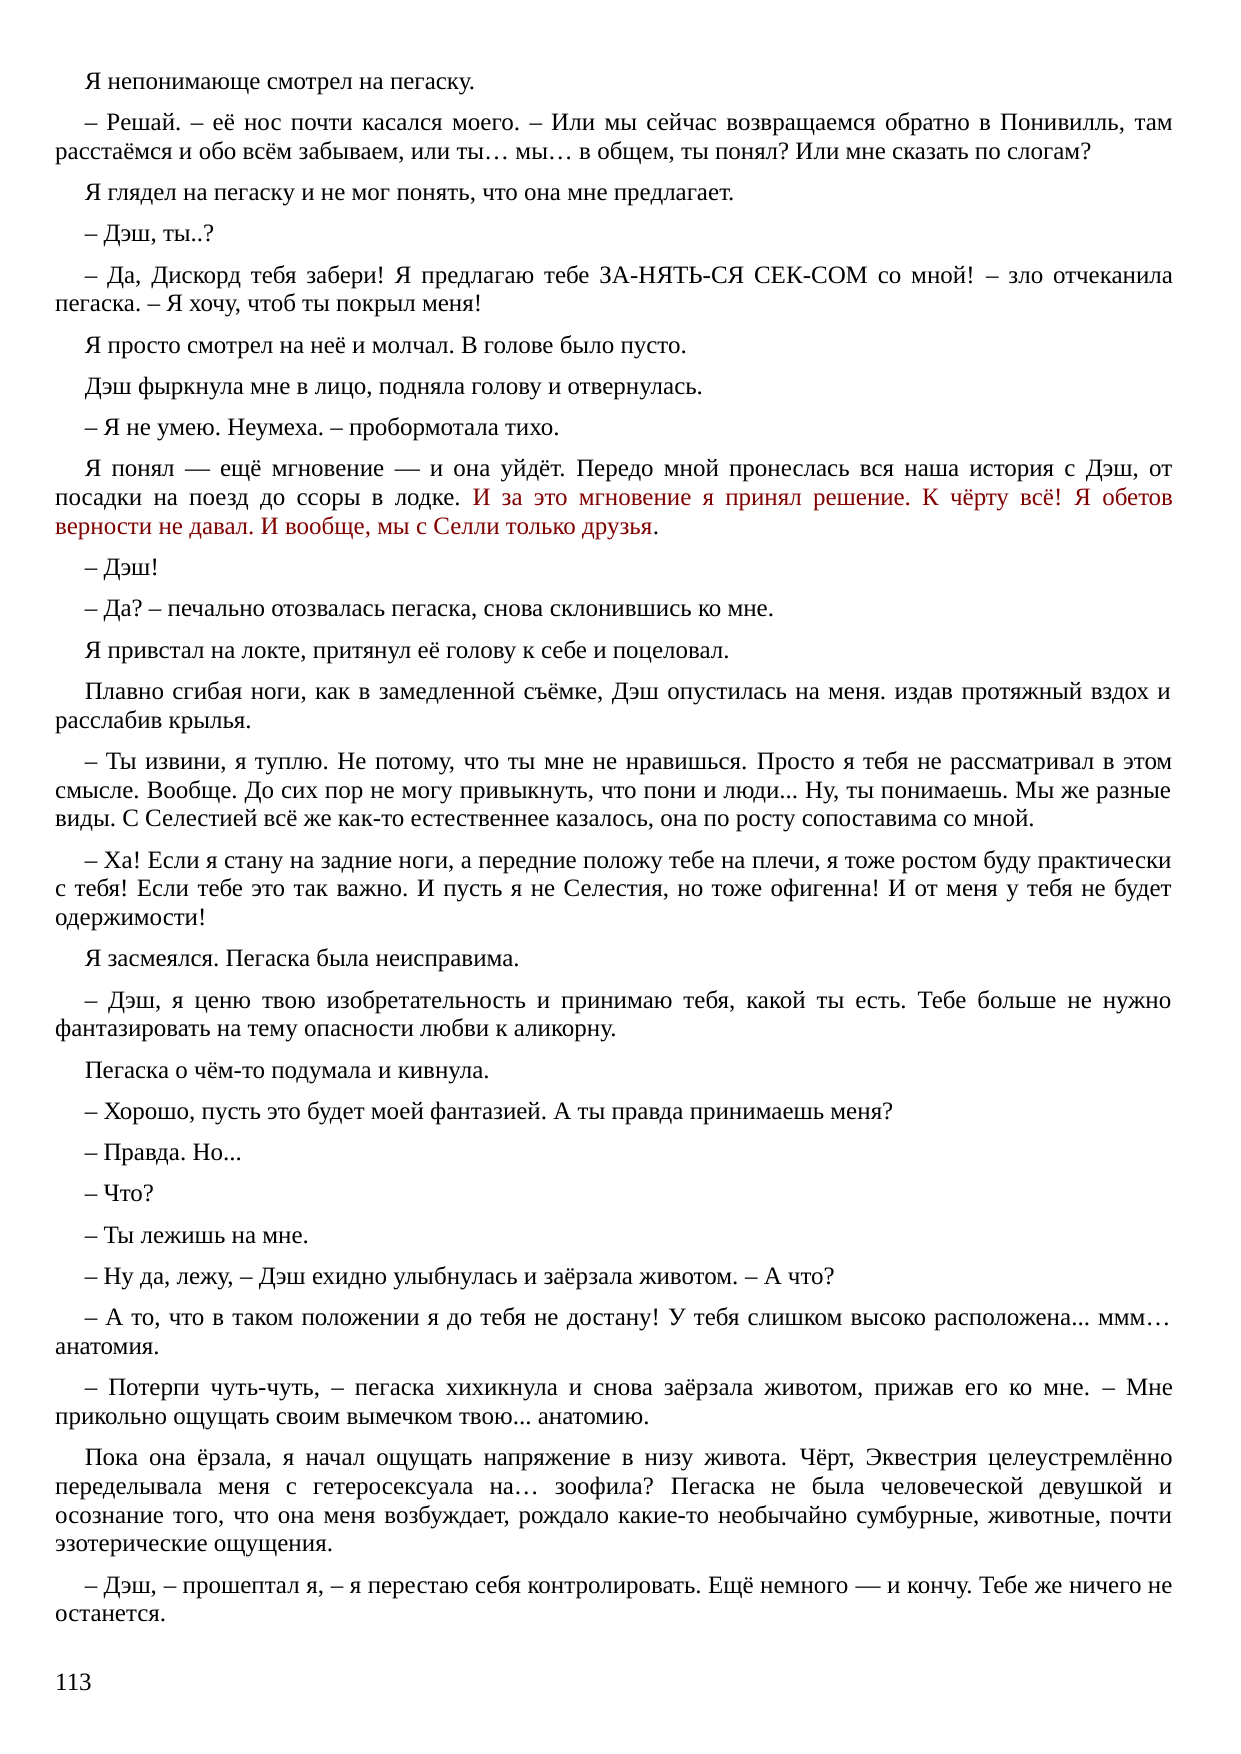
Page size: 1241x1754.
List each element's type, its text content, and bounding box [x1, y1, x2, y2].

text Дэш фыркнула мне в лицо, подняла голову и отвернулась. [55, 371, 1173, 400]
text – Хорошо, пусть это будет моей фантазией. А ты правда принимаешь меня? [55, 1096, 1173, 1125]
text Я непонимающе смотрел на пегаску. [55, 66, 1173, 95]
text – Да? – печально отозвалась пегаска, снова склонившись ко мне. [55, 593, 1173, 622]
text – Дэш! [55, 552, 1173, 581]
text – Что? [55, 1178, 1173, 1207]
text Я просто смотрел на неё и молчал. В голове было пусто. [55, 330, 1173, 358]
text Я засмеялся. Пегаска была неисправима. [55, 943, 1173, 972]
text – Да, Дискорд тебя забери! Я предлагаю тебе ЗА-НЯТЬ-СЯ СЕК-СОМ со мной! – зло отчеканила пегаска. – Я хочу, чтоб ты покрыл меня! [55, 260, 1173, 317]
text – Дэш, – прошептал я, – я перестаю себя контролировать. Ещё немного — и кончу. Тебе же ничего не останется. [55, 1570, 1173, 1627]
text – Ха! Если я стану на задние ноги, а передние положу тебе на плечи, я тоже ростом буду практически с тебя! Если тебе это так важно. И пусть я не Селестия, но тоже офигенна! И от меня у тебя не будет одержимости! [55, 845, 1173, 931]
text – Дэш, я ценю твою изобретательность и принимаю тебя, какой ты есть. Тебе больше не нужно фантазировать на тему опасности любви к аликорну. [55, 985, 1173, 1042]
text Я понял — ещё мгновение — и она уйдёт. Передо мной пронеслась вся наша история с Дэш, от посадки на поезд до ссоры в лодке. И за это мгновение я принял решение. К чёрту всё! Я обетов верности не давал. И вообще, мы с Селли только друзья. [55, 453, 1173, 540]
text Плавно сгибая ноги, как в замедленной съёмке, Дэш опустилась на меня. издав протяжный вздох и расслабив крылья. [55, 676, 1173, 733]
text – Дэш, ты..? [55, 218, 1173, 247]
text Пегаска о чём-то подумала и кивнула. [55, 1055, 1173, 1083]
text – Я не умею. Неумеха. – пробормотала тихо. [55, 412, 1173, 441]
text – Потерпи чуть-чуть, – пегаска хихикнула и снова заёрзала животом, прижав его ко мне. – Мне прикольно ощущать своим вымечком твою... анатомию. [55, 1372, 1173, 1430]
text – Правда. Но... [55, 1137, 1173, 1166]
text – Ты лежишь на мне. [55, 1220, 1173, 1248]
text – Ты извини, я туплю. Не потому, что ты мне не нравишься. Просто я тебя не рассматривал в этом смысле. Вообще. До сих пор не могу привыкнуть, что пони и люди... Ну, ты понимаешь. Мы же разные виды. С Селестией всё же как-то естественнее казалось, она по росту сопоставима со мной. [55, 746, 1173, 832]
text – Ну да, лежу, – Дэш ехидно улыбнулась и заёрзала животом. – А что? [55, 1261, 1173, 1290]
text – Решай. – её нос почти касался моего. – Или мы сейчас возвращаемся обратно в Понивилль, там расстаёмся и обо всём забываем, или ты… мы… в общем, ты понял? Или мне сказать по слогам? [55, 107, 1173, 165]
text Пока она ёрзала, я начал ощущать напряжение в низу живота. Чёрт, Эквестрия целеустремлённо переделывала меня с гетеросексуала на… зоофила? Пегаска не была человеческой девушкой и осознание того, что она меня возбуждает, рождало какие-то необычайно сумбурные, животные, почти эзотерические ощущения. [55, 1442, 1173, 1557]
text Я привстал на локте, притянул её голову к себе и поцеловал. [55, 635, 1173, 663]
text – А то, что в таком положении я до тебя не достану! У тебя слишком высоко расположена... ммм… анатомия. [55, 1302, 1173, 1360]
text Я глядел на пегаску и не мог понять, что она мне предлагает. [55, 177, 1173, 206]
